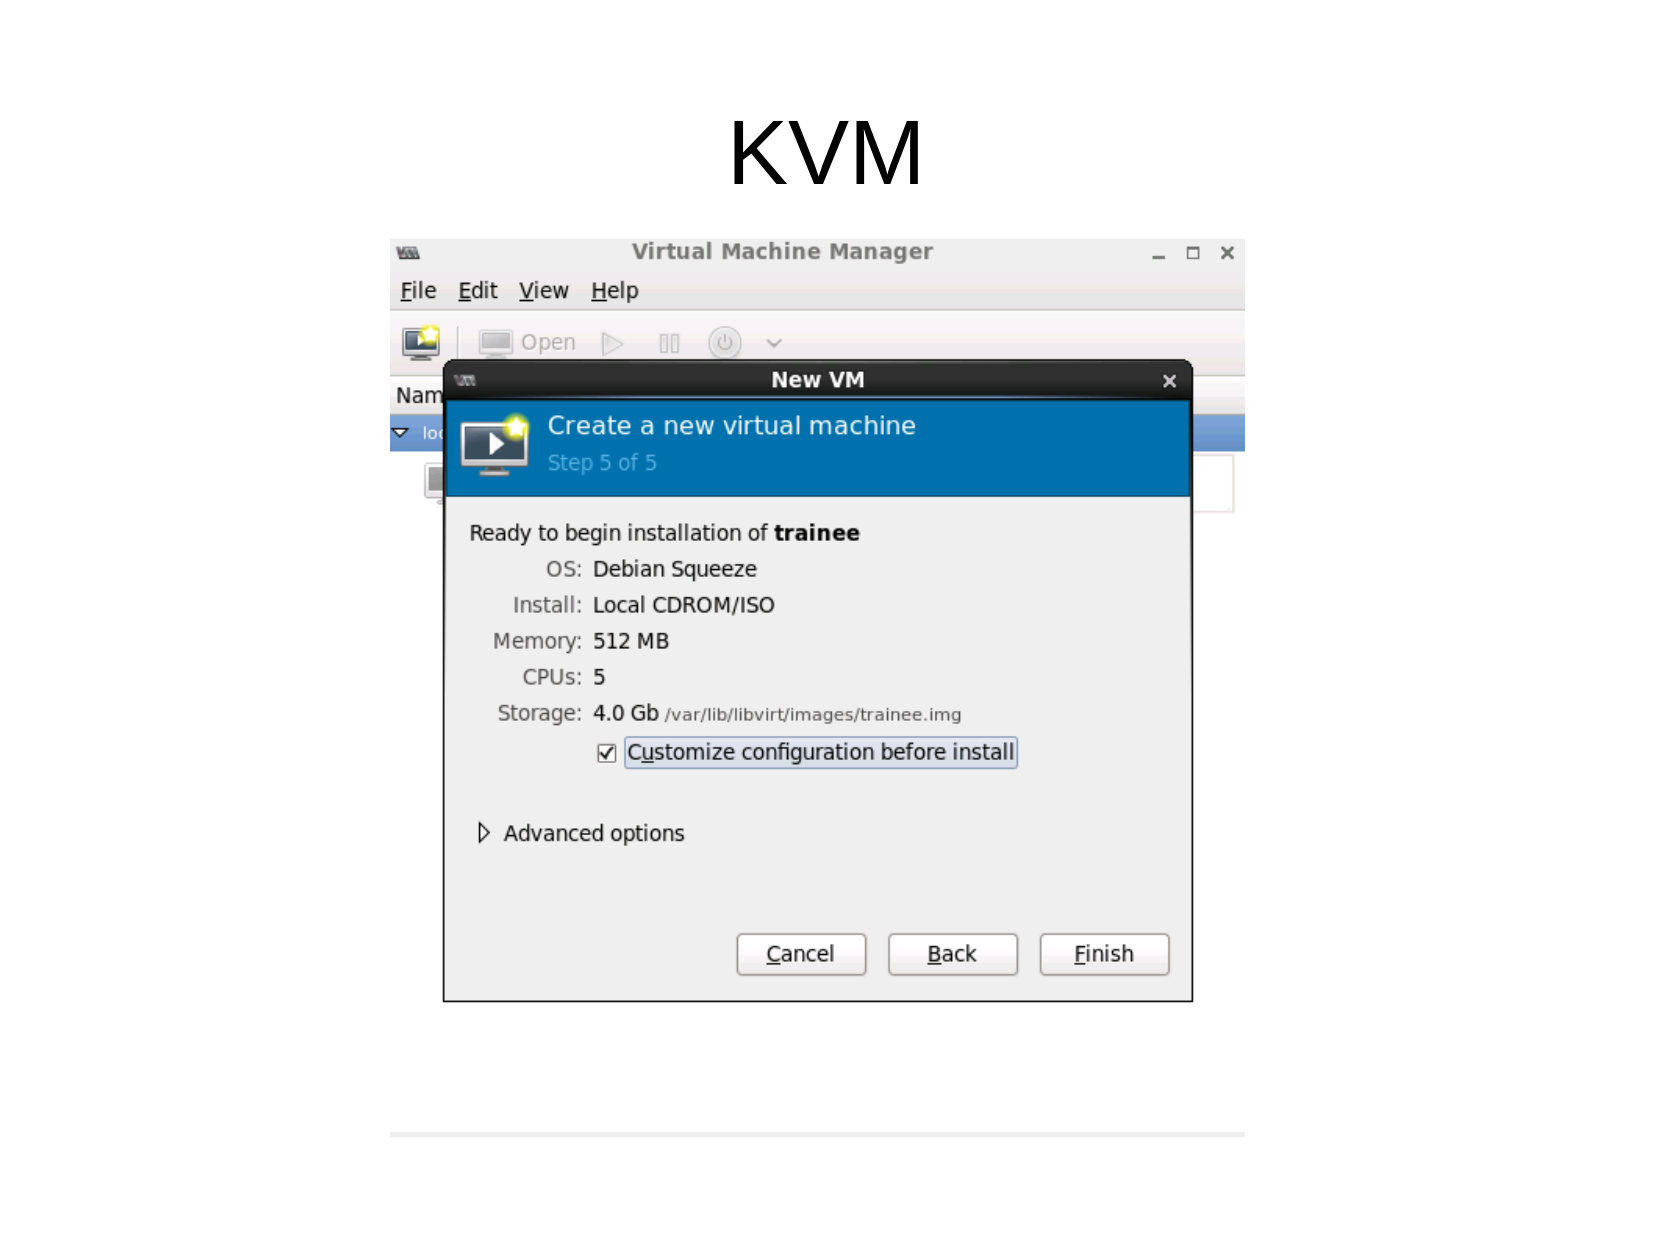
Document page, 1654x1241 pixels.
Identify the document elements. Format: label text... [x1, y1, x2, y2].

picture [390, 239, 1245, 1137]
title KVM [82, 49, 1571, 257]
